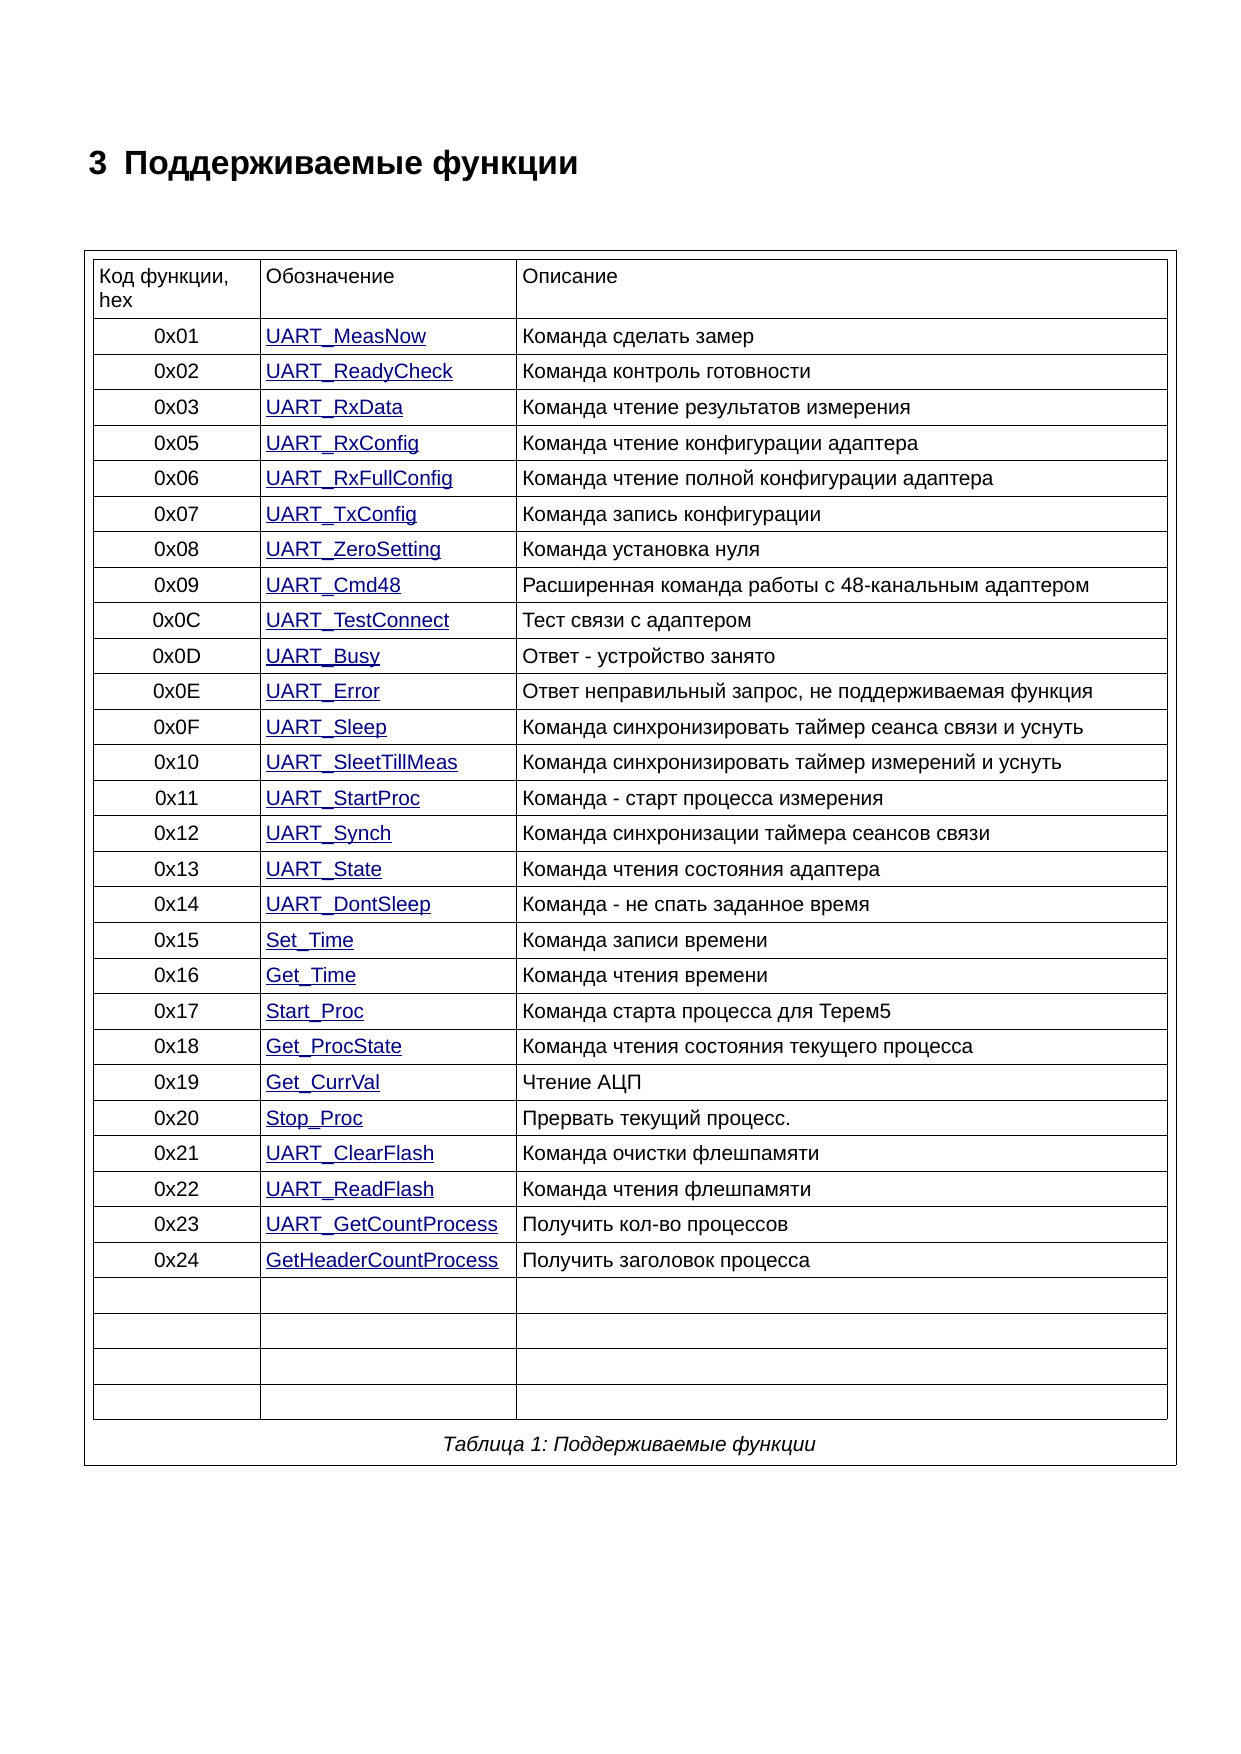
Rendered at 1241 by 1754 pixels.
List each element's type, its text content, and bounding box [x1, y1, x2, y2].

table_header Обозначение [261, 260, 516, 318]
table_cell UART_DontSleep [261, 887, 516, 922]
table_cell Get_CurrVal [261, 1065, 516, 1099]
table_cell 0х07 [94, 497, 260, 531]
table_cell Команда чтение полной конфигурации адаптера [517, 461, 1167, 496]
table_cell Get_Time [261, 959, 516, 993]
table_cell 0х24 [94, 1243, 260, 1277]
table_cell Чтение АЦП [517, 1065, 1167, 1099]
table_cell 0x03 [94, 390, 260, 424]
table_cell UART_Error [261, 674, 516, 709]
table_cell [517, 1349, 1167, 1384]
table_cell Тест связи с адаптером [517, 603, 1167, 638]
table_cell Stop_Proc [261, 1101, 516, 1135]
table_cell Команда чтения состояния текущего процесса [517, 1030, 1167, 1064]
table_cell Ответ неправильный запрос, не поддерживаемая функция [517, 674, 1167, 709]
table_cell UART_Cmd48 [261, 568, 516, 602]
table_cell UART_TestConnect [261, 603, 516, 638]
table_cell Команда записи времени [517, 923, 1167, 957]
table_cell 0x19 [94, 1065, 260, 1099]
table_cell Команда контроль готовности [517, 355, 1167, 389]
table_cell Команда чтения времени [517, 959, 1167, 993]
table_cell [94, 1278, 260, 1313]
table_cell [517, 1385, 1167, 1419]
table_cell UART_ReadFlash [261, 1172, 516, 1206]
table_cell Команда синхронизировать таймер измерений и уснуть [517, 745, 1167, 780]
table_cell 0x18 [94, 1030, 260, 1064]
table_cell 0x17 [94, 994, 260, 1028]
table_cell 0х02 [94, 355, 260, 389]
table_cell UART_RxData [261, 390, 516, 424]
table_cell UART_ClearFlash [261, 1136, 516, 1171]
table_cell UART_GetCountProcess [261, 1207, 516, 1242]
table_cell UART_MeasNow [261, 319, 516, 353]
table_cell [517, 1278, 1167, 1313]
table_cell Get_ProcState [261, 1030, 516, 1064]
table_cell 0x15 [94, 923, 260, 957]
table_cell Получить кол-во процессов [517, 1207, 1167, 1242]
table_cell 0x21 [94, 1136, 260, 1171]
table_cell UART_State [261, 852, 516, 886]
table_cell [94, 1349, 260, 1384]
table_cell Set_Time [261, 923, 516, 957]
table_cell UART_RxFullConfig [261, 461, 516, 496]
table_cell Команда чтение результатов измерения [517, 390, 1167, 424]
table_cell UART_ReadyCheck [261, 355, 516, 389]
table_cell [261, 1349, 516, 1384]
table_cell UART_RxConfig [261, 426, 516, 460]
table_cell Команда - не спать заданное время [517, 887, 1167, 922]
table_cell Команда чтения состояния адаптера [517, 852, 1167, 886]
table_cell Команда синхронизации таймера сеансов связи [517, 816, 1167, 851]
table_cell 0х0D [94, 639, 260, 673]
table_cell UART_TxConfig [261, 497, 516, 531]
table_cell Команда очистки флешпамяти [517, 1136, 1167, 1171]
table_cell Прервать текущий процесс. [517, 1101, 1167, 1135]
text Таблица 1: Поддерживаемые функции [93, 1432, 1167, 1456]
table_cell UART_Synch [261, 816, 516, 851]
table_header Описание [517, 260, 1167, 318]
table_cell Команда установка нуля [517, 532, 1167, 567]
table_cell 0x14 [94, 887, 260, 922]
table_cell 0x10 [94, 745, 260, 780]
table_cell Расширенная команда работы с 48-канальным адаптером [517, 568, 1167, 602]
table_cell GetHeaderCountProcess [261, 1243, 516, 1277]
table_cell Команда чтения флешпамяти [517, 1172, 1167, 1206]
table_cell [517, 1314, 1167, 1348]
table_cell UART_Sleep [261, 710, 516, 744]
table_cell UART_Busy [261, 639, 516, 673]
table_cell 0x22 [94, 1172, 260, 1206]
table_cell Команда старта процесса для Терем5 [517, 994, 1167, 1028]
table_cell UART_StartProc [261, 781, 516, 815]
table_cell 0х08 [94, 532, 260, 567]
table_cell [261, 1314, 516, 1348]
table_cell 0x0F [94, 710, 260, 744]
table_cell [261, 1385, 516, 1419]
table_cell Ответ - устройство занято [517, 639, 1167, 673]
table_cell [94, 1385, 260, 1419]
table_cell UART_ZeroSetting [261, 532, 516, 567]
table_cell Команда чтение конфигурации адаптера [517, 426, 1167, 460]
table_cell 0x20 [94, 1101, 260, 1135]
table_cell Команда сделать замер [517, 319, 1167, 353]
table_cell 0х23 [94, 1207, 260, 1242]
table_cell 0x12 [94, 816, 260, 851]
table_cell 0x13 [94, 852, 260, 886]
table_cell 0х06 [94, 461, 260, 496]
table_cell Start_Proc [261, 994, 516, 1028]
table_cell 0x0E [94, 674, 260, 709]
table_cell 0x01 [94, 319, 260, 353]
table_cell [94, 1314, 260, 1348]
table_cell 0х0С [94, 603, 260, 638]
table_cell Команда - старт процесса измерения [517, 781, 1167, 815]
table_cell 0x16 [94, 959, 260, 993]
table_cell [261, 1278, 516, 1313]
table_cell Команда запись конфигурации [517, 497, 1167, 531]
table_cell 0х09 [94, 568, 260, 602]
table_cell Получить заголовок процесса [517, 1243, 1167, 1277]
table_header Код функции, hex [94, 260, 260, 318]
table_cell UART_SleetTillMeas [261, 745, 516, 780]
table_cell Команда синхронизировать таймер сеанса связи и уснуть [517, 710, 1167, 744]
table_cell 0x11 [94, 781, 260, 815]
table_cell 0х05 [94, 426, 260, 460]
subtitle Поддерживаемые функции [79, 143, 1187, 182]
